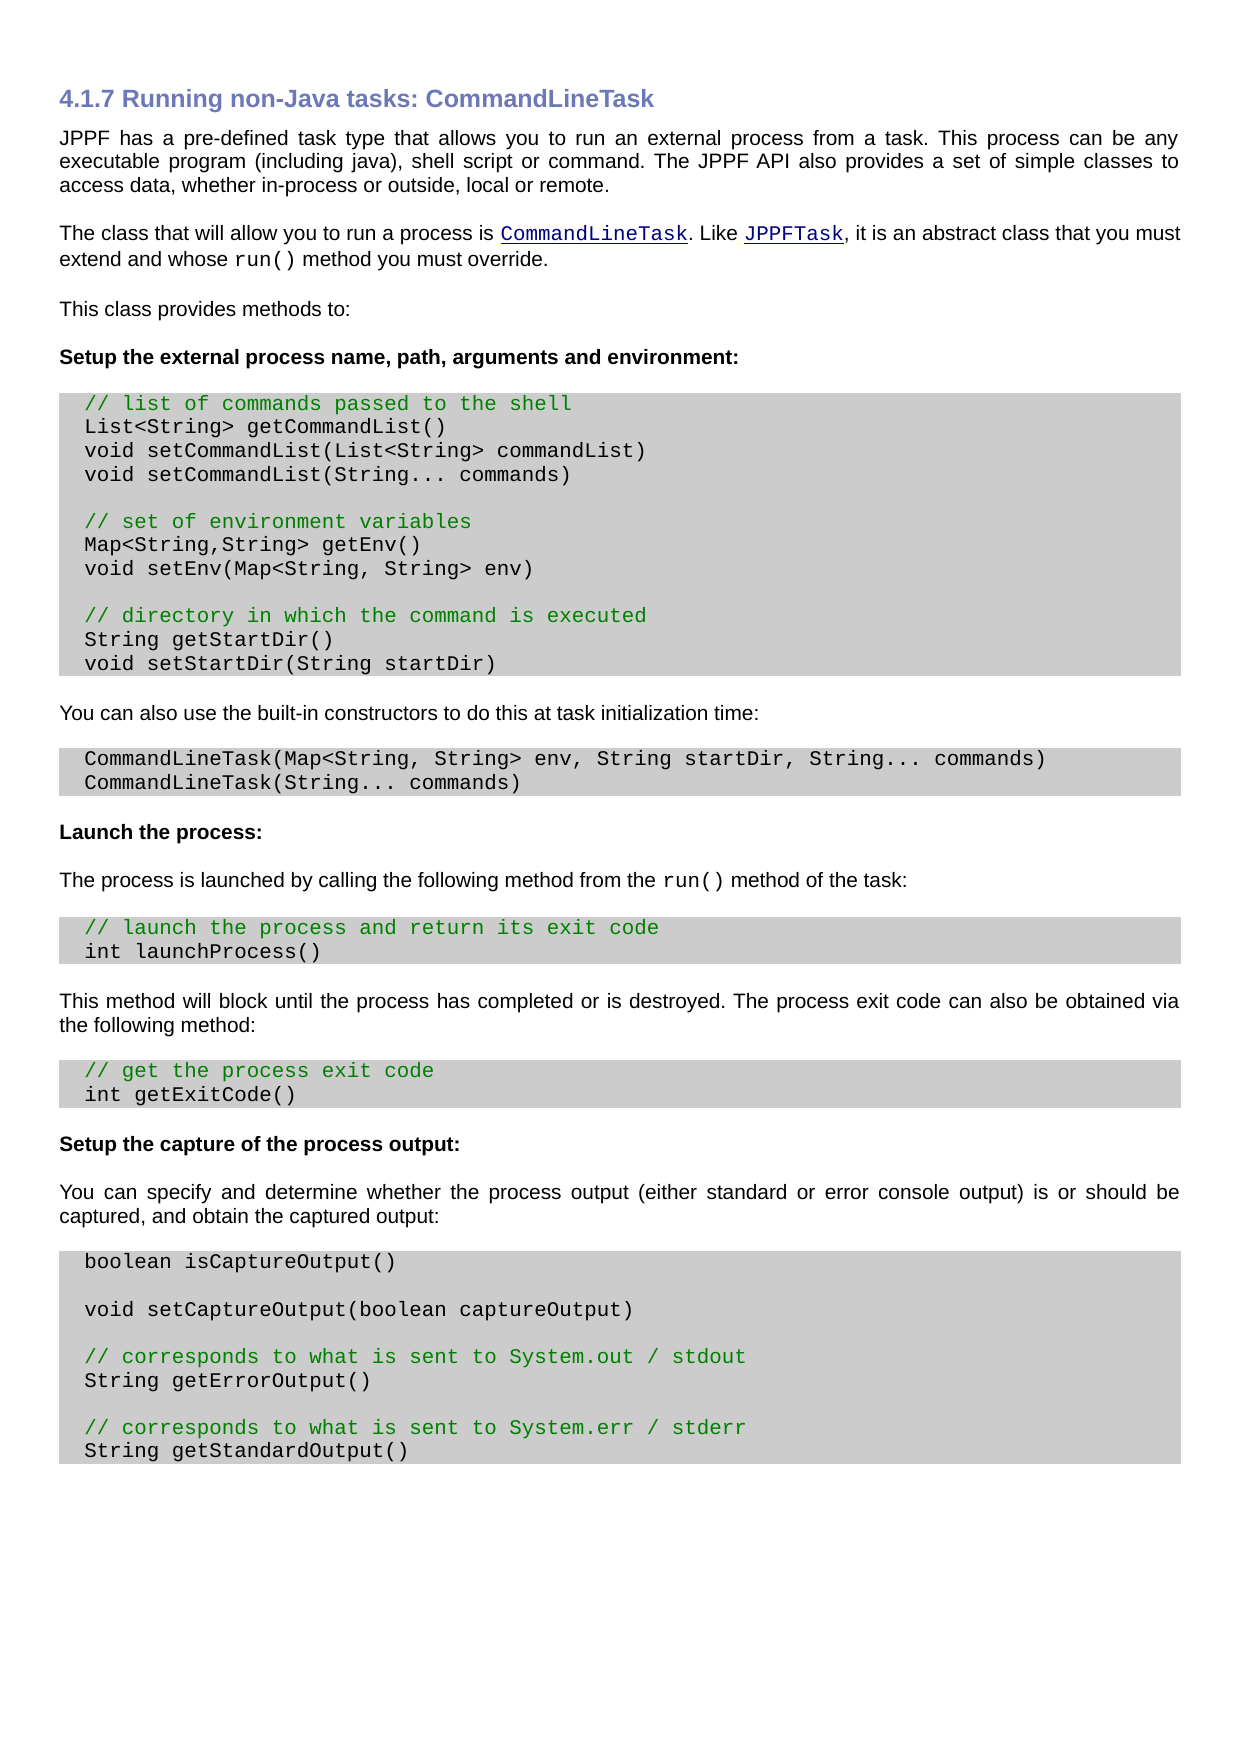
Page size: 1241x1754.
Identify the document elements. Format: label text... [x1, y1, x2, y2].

text Setup the capture of the process output: [59, 1132, 1181, 1156]
text int getExitCode() [59, 1084, 1181, 1108]
text // corresponds to what is sent to System.err / stderr [59, 1417, 1181, 1441]
text List<String> getCommandList() [59, 416, 1181, 440]
text void setStartDir(String startDir) [59, 653, 1181, 676]
text String getErrorOutput() [59, 1369, 1181, 1393]
text JPPF has a pre-defined task type that allows you to run an external process from a task. This process can be any executable program (including java), shell script or command. The JPPF API also provides a set of simple classes to access data, whether in-process or outside, local or remote. [59, 125, 1181, 197]
text The class that will allow you to run a process is CommandLineTask. Like JPPFTask, it is an abstract class that you must extend and whose run() method you must override. [59, 221, 1181, 273]
text // directory in which the command is executed [59, 605, 1181, 629]
text String getStandardOutput() [59, 1441, 1181, 1464]
text boolean isCaptureOutput() [59, 1251, 1181, 1275]
text String getStartDir() [59, 629, 1181, 653]
text // list of commands passed to the shell [59, 393, 1181, 416]
text void setEnv(Map<String, String> env) [59, 558, 1181, 582]
text This method will block until the process has completed or is destroyed. The process exit code can also be obtained via the following method: [59, 988, 1181, 1036]
text // launch the process and return its exit code [59, 917, 1181, 941]
text CommandLineTask(String... commands) [59, 772, 1181, 796]
text // set of environment variables [59, 511, 1181, 534]
text This class provides methods to: [59, 297, 1181, 321]
text You can specify and determine whether the process output (either standard or error console output) is or should be captured, and obtain the captured output: [59, 1179, 1181, 1227]
text You can also use the built-in constructors to do this at task initialization time: [59, 700, 1181, 724]
subtitle Running non-Java tasks: CommandLineTask [59, 84, 1181, 113]
text Map<String,String> getEnv() [59, 534, 1181, 558]
text void setCaptureOutput(boolean captureOutput) [59, 1299, 1181, 1322]
text Launch the process: [59, 819, 1181, 843]
text // get the process exit code [59, 1060, 1181, 1084]
text void setCommandList(List<String> commandList) [59, 440, 1181, 463]
text int launchProcess() [59, 941, 1181, 964]
text void setCommandList(String... commands) [59, 463, 1181, 487]
text CommandLineTask(Map<String, String> env, String startDir, String... commands) [59, 748, 1181, 772]
text The process is launched by calling the following method from the run() method of the task: [59, 867, 1181, 893]
text // corresponds to what is sent to System.out / stdout [59, 1346, 1181, 1369]
text Setup the external process name, path, arguments and environment: [59, 345, 1181, 369]
